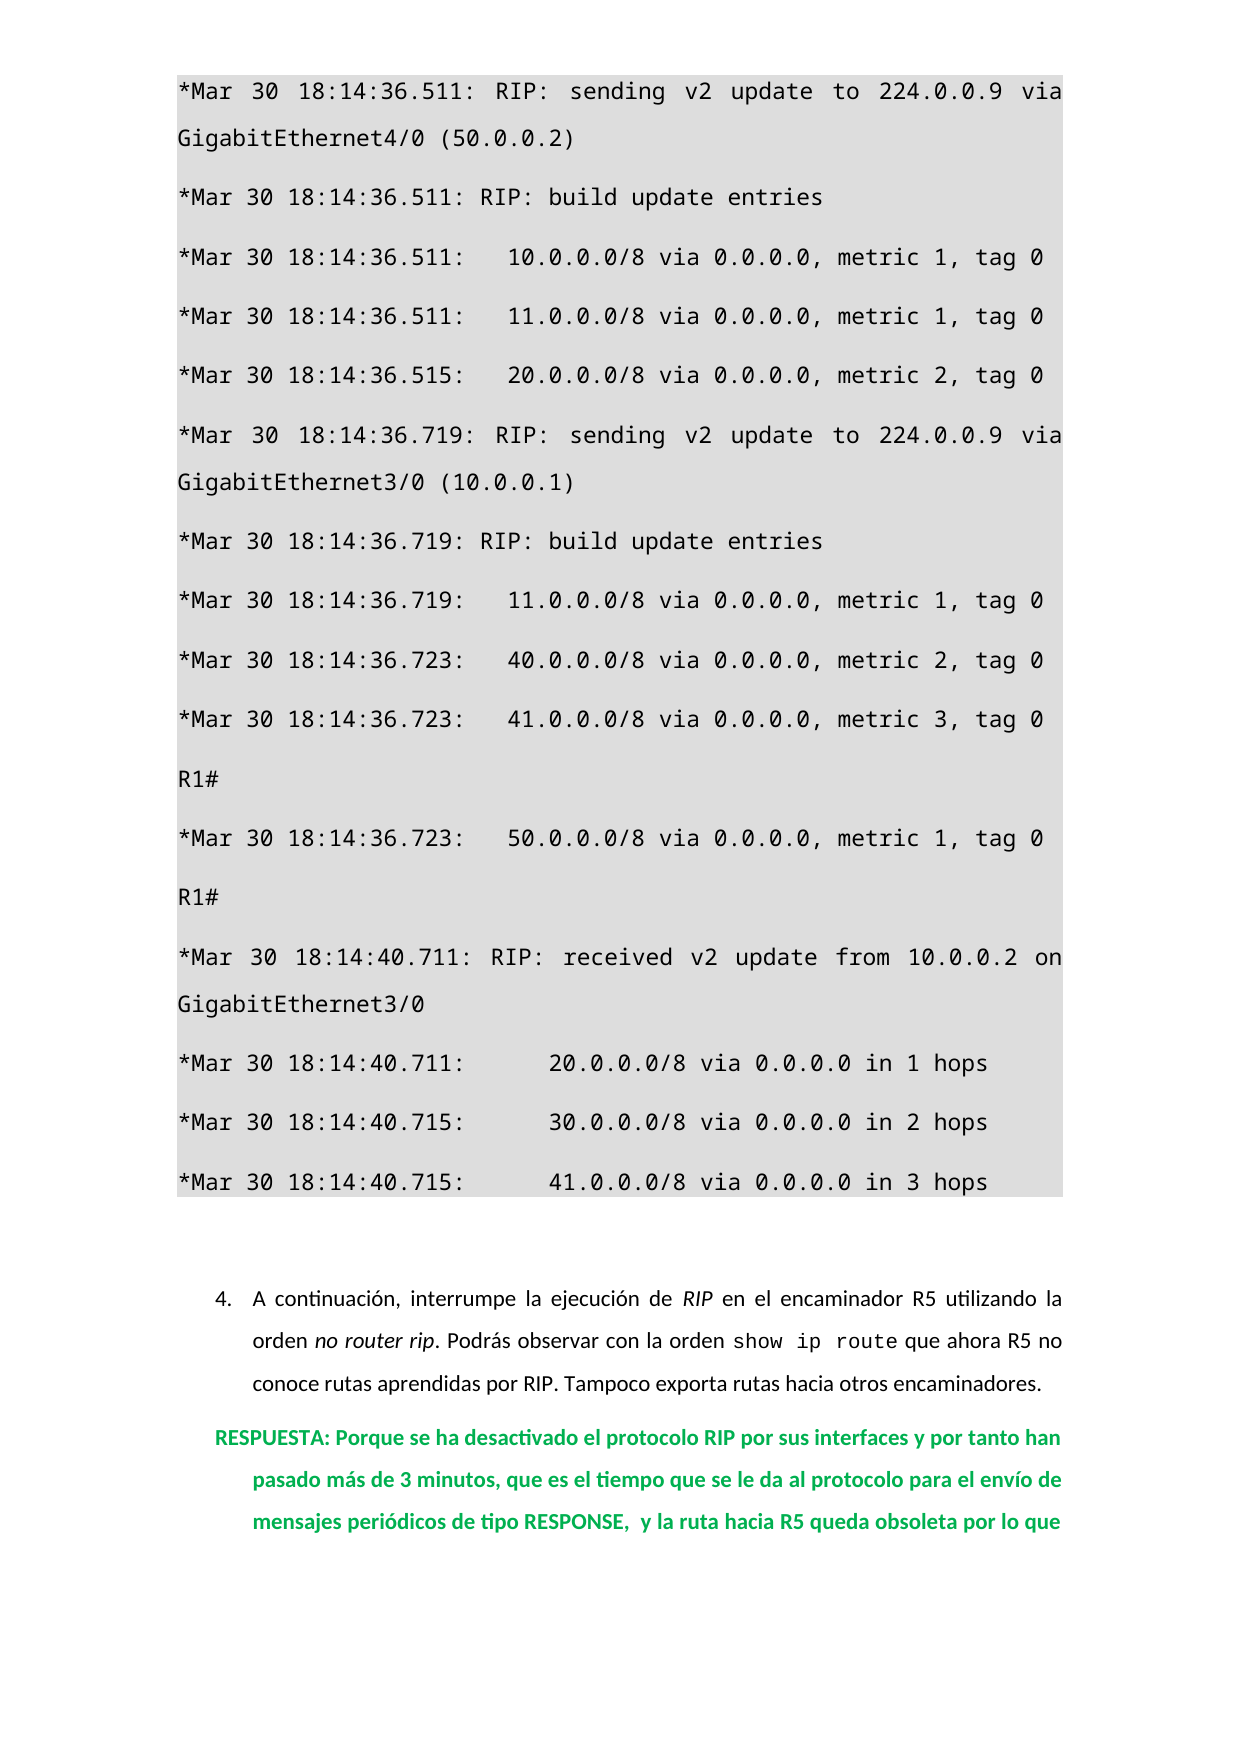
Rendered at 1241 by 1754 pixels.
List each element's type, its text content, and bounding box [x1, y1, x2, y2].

text *Mar 30 18:14:36.719: RIP: build update entries [177, 525, 1063, 556]
list RESPUESTA: Porque se ha desactivado el protocolo RIP por sus interfaces y por tanto han pasado más de 3 minutos, que es el tiempo que se le da al protocolo para el envío de mensajes periódicos de tipo RESPONSE, y la ruta hacia R5 queda obsoleta por lo que [215, 1423, 1063, 1535]
text *Mar 30 18:14:40.711: 20.0.0.0/8 via 0.0.0.0 in 1 hops [177, 1047, 1063, 1078]
text *Mar 30 18:14:36.515: 20.0.0.0/8 via 0.0.0.0, metric 2, tag 0 [177, 359, 1063, 391]
text R1# [177, 762, 1063, 794]
text R1# [177, 881, 1063, 912]
text *Mar 30 18:14:36.723: 40.0.0.0/8 via 0.0.0.0, metric 2, tag 0 [177, 644, 1063, 675]
text *Mar 30 18:14:36.723: 50.0.0.0/8 via 0.0.0.0, metric 1, tag 0 [177, 822, 1063, 853]
text *Mar 30 18:14:36.723: 41.0.0.0/8 via 0.0.0.0, metric 3, tag 0 [177, 703, 1063, 734]
text *Mar 30 18:14:36.511: 11.0.0.0/8 via 0.0.0.0, metric 1, tag 0 [177, 300, 1063, 331]
text *Mar 30 18:14:40.711: RIP: received v2 update from 10.0.0.2 on GigabitEthernet3/0 [177, 941, 1063, 1019]
text *Mar 30 18:14:40.715: 30.0.0.0/8 via 0.0.0.0 in 2 hops [177, 1106, 1063, 1137]
text *Mar 30 18:14:36.719: 11.0.0.0/8 via 0.0.0.0, metric 1, tag 0 [177, 584, 1063, 616]
text *Mar 30 18:14:36.511: 10.0.0.0/8 via 0.0.0.0, metric 1, tag 0 [177, 241, 1063, 272]
text *Mar 30 18:14:36.719: RIP: sending v2 update to 224.0.0.9 via GigabitEthernet3/0 (10.0.0.1) [177, 419, 1063, 497]
text *Mar 30 18:14:40.715: 41.0.0.0/8 via 0.0.0.0 in 3 hops [177, 1166, 1063, 1197]
list A continuación, interrumpe la ejecución de RIP en el encaminador R5 utilizando la orden no router rip. Podrás observar con la orden show ip route que ahora R5 no conoce rutas aprendidas por RIP. Tampoco exporta rutas hacia otros encaminadores. [215, 1284, 1063, 1397]
text *Mar 30 18:14:36.511: RIP: sending v2 update to 224.0.0.9 via GigabitEthernet4/0 (50.0.0.2) [177, 75, 1063, 153]
text *Mar 30 18:14:36.511: RIP: build update entries [177, 181, 1063, 212]
